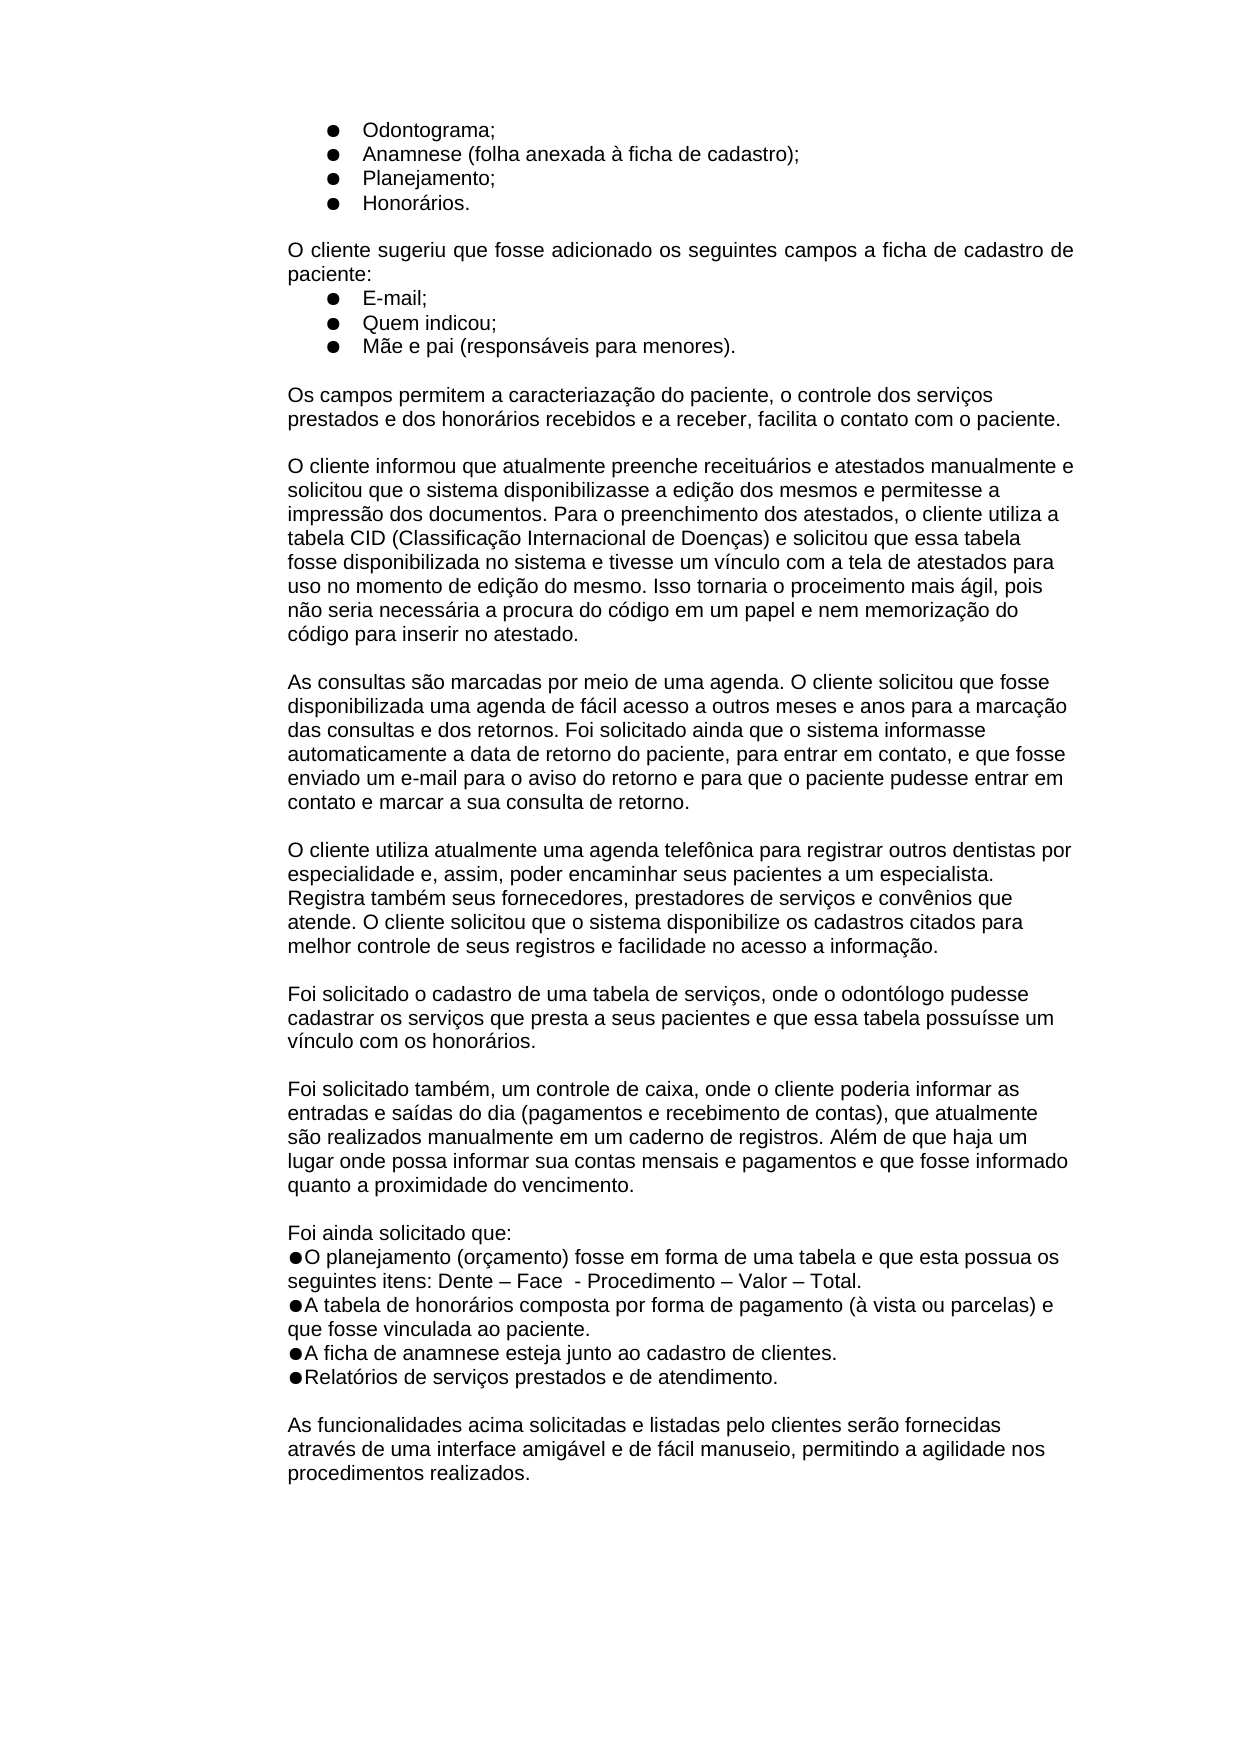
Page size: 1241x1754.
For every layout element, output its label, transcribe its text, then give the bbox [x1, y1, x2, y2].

text O cliente utiliza atualmente uma agenda telefônica para registrar outros dentistas por especialidade e, assim, poder encaminhar seus pacientes a um especialista. Registra também seus fornecedores, prestadores de serviços e convênios que atende. O cliente solicitou que o sistema disponibilize os cadastros citados para melhor controle de seus registros e facilidade no acesso a informação. [287, 838, 1075, 957]
text O cliente sugeriu que fosse adicionado os seguintes campos a ficha de cadastro de paciente: [287, 238, 1075, 286]
list A tabela de honorários composta por forma de pagamento (à vista ou parcelas) e que fosse vinculada ao paciente. [287, 1293, 1075, 1341]
list A ficha de anamnese esteja junto ao cadastro de clientes. [287, 1341, 1075, 1365]
list Anamnese (folha anexada à ficha de cadastro); [325, 142, 1075, 166]
list Honorários. [325, 190, 1075, 214]
list Relatórios de serviços prestados e de atendimento. [287, 1365, 1075, 1389]
text Os campos permitem a caracteriazação do paciente, o controle dos serviços prestados e dos honorários recebidos e a receber, facilita o contato com o paciente. [287, 382, 1075, 430]
text Foi solicitado o cadastro de uma tabela de serviços, onde o odontólogo pudesse cadastrar os serviços que presta a seus pacientes e que essa tabela possuísse um vínculo com os honorários. [287, 981, 1075, 1053]
list Mãe e pai (responsáveis para menores). [325, 334, 1075, 358]
text O cliente informou que atualmente preenche receituários e atestados manualmente e solicitou que o sistema disponibilizasse a edição dos mesmos e permitesse a impressão dos documentos. Para o preenchimento dos atestados, o cliente utiliza a tabela CID (Classificação Internacional de Doenças) e solicitou que essa tabela fosse disponibilizada no sistema e tivesse um vínculo com a tela de atestados para uso no momento de edição do mesmo. Isso tornaria o proceimento mais ágil, pois não seria necessária a procura do código em um papel e nem memorização do código para inserir no atestado. [287, 454, 1075, 646]
text As funcionalidades acima solicitadas e listadas pelo clientes serão fornecidas através de uma interface amigável e de fácil manuseio, permitindo a agilidade nos procedimentos realizados. [287, 1413, 1075, 1485]
text Foi solicitado também, um controle de caixa, onde o cliente poderia informar as entradas e saídas do dia (pagamentos e recebimento de contas), que atualmente são realizados manualmente em um caderno de registros. Além de que haja um lugar onde possa informar sua contas mensais e pagamentos e que fosse informado quanto a proximidade do vencimento. [287, 1077, 1075, 1197]
list Quem indicou; [325, 310, 1075, 334]
text Foi ainda solicitado que: [287, 1221, 1075, 1245]
list E-mail; [325, 286, 1075, 310]
list O planejamento (orçamento) fosse em forma de uma tabela e que esta possua os seguintes itens: Dente – Face - Procedimento – Valor – Total. [287, 1245, 1075, 1293]
list Odontograma; [325, 118, 1075, 142]
list Planejamento; [325, 166, 1075, 190]
text As consultas são marcadas por meio de uma agenda. O cliente solicitou que fosse disponibilizada uma agenda de fácil acesso a outros meses e anos para a marcação das consultas e dos retornos. Foi solicitado ainda que o sistema informasse automaticamente a data de retorno do paciente, para entrar em contato, e que fosse enviado um e-mail para o aviso do retorno e para que o paciente pudesse entrar em contato e marcar a sua consulta de retorno. [287, 670, 1075, 814]
